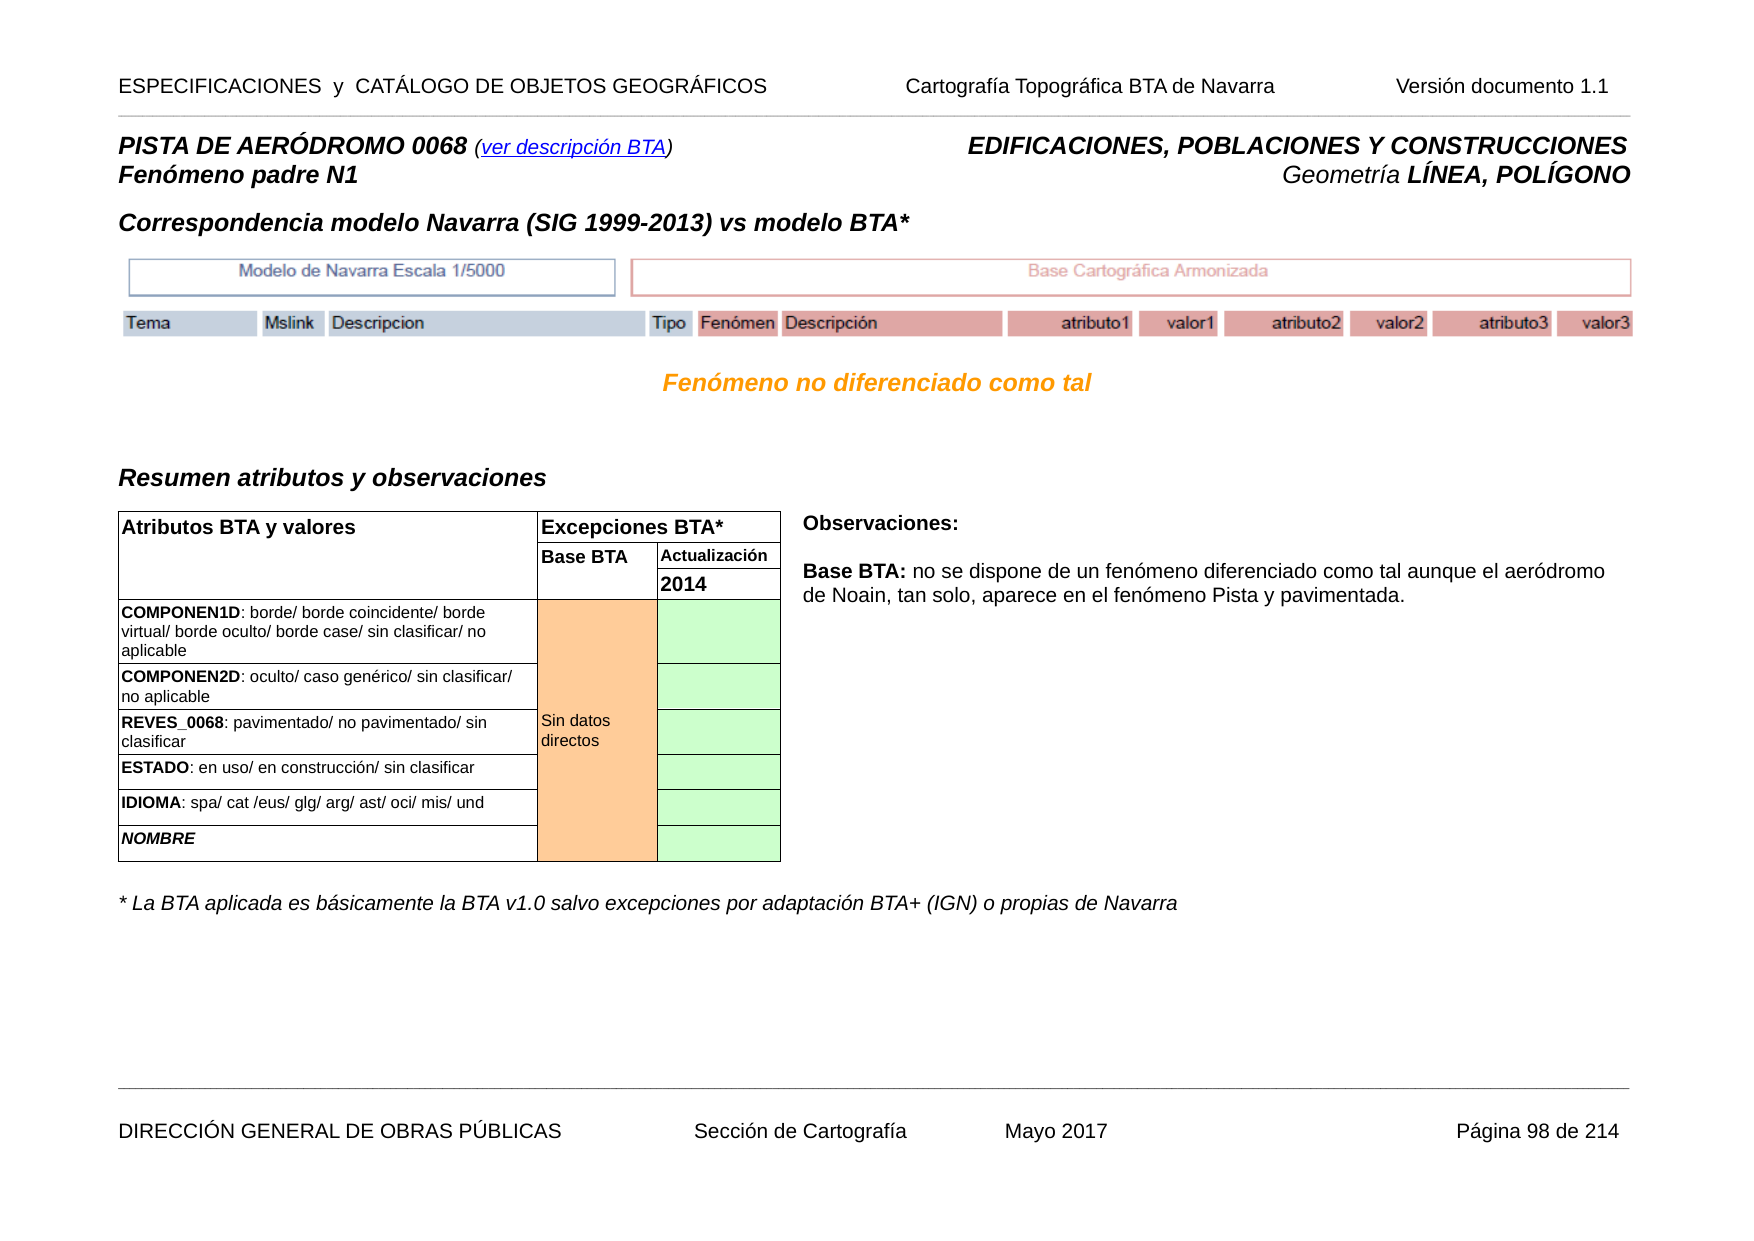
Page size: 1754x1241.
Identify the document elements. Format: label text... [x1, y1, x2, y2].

table_cell [658, 600, 780, 663]
text Fenómeno no diferenciado como tal [118, 367, 1636, 396]
table_header Observaciones: Base BTA: no se dispone de un fenómeno diferenciado como tal aunque el aeródromo de Noain, tan solo, aparece en el fenómeno Pista y pavimentada. [791, 511, 1635, 862]
table_cell [658, 755, 780, 789]
table_cell [658, 710, 780, 754]
table_cell 2014 [658, 569, 780, 599]
table_header Excepciones BTA* [538, 512, 780, 542]
table_header [107, 511, 118, 862]
table_cell [658, 790, 780, 825]
table_cell ESTADO: en uso/ en construcción/ sin clasificar [119, 755, 537, 789]
picture [118, 256, 1637, 339]
text PISTA DE AERÓDROMO 0068 (ver descripción BTA) EDIFICACIONES, POBLACIONES Y CONSTRUCCIONES [118, 131, 1636, 160]
table_cell Actualización [658, 543, 780, 568]
text Correspondencia modelo Navarra (SIG 1999-2013) vs modelo BTA* [118, 208, 1636, 237]
table_cell IDIOMA: spa/ cat /eus/ glg/ arg/ ast/ oci/ mis/ und [119, 790, 537, 825]
table_header Atributos BTA y valores [119, 512, 537, 599]
table_cell COMPONEN2D: oculto/ caso genérico/ sin clasificar/ no aplicable [119, 664, 537, 708]
table_cell [658, 826, 780, 861]
text * La BTA aplicada es básicamente la BTA v1.0 salvo excepciones por adaptación BTA+ (IGN) o propias de Navarra [118, 891, 1636, 914]
text Resumen atributos y observaciones [118, 463, 1636, 492]
table_cell Base BTA [538, 543, 657, 599]
text Fenómeno padre N1 Geometría LÍNEA, POLÍGONO [118, 160, 1636, 189]
table_cell COMPONEN1D: borde/ borde coincidente/ borde virtual/ borde oculto/ borde case/ sin clasificar/ no aplicable [119, 600, 537, 663]
table_cell REVES_0068: pavimentado/ no pavimentado/ sin clasificar [119, 710, 537, 754]
table_cell NOMBRE [119, 826, 537, 861]
table_cell [658, 664, 780, 708]
table_cell Sin datos directos [538, 600, 657, 861]
table_header [781, 511, 791, 862]
